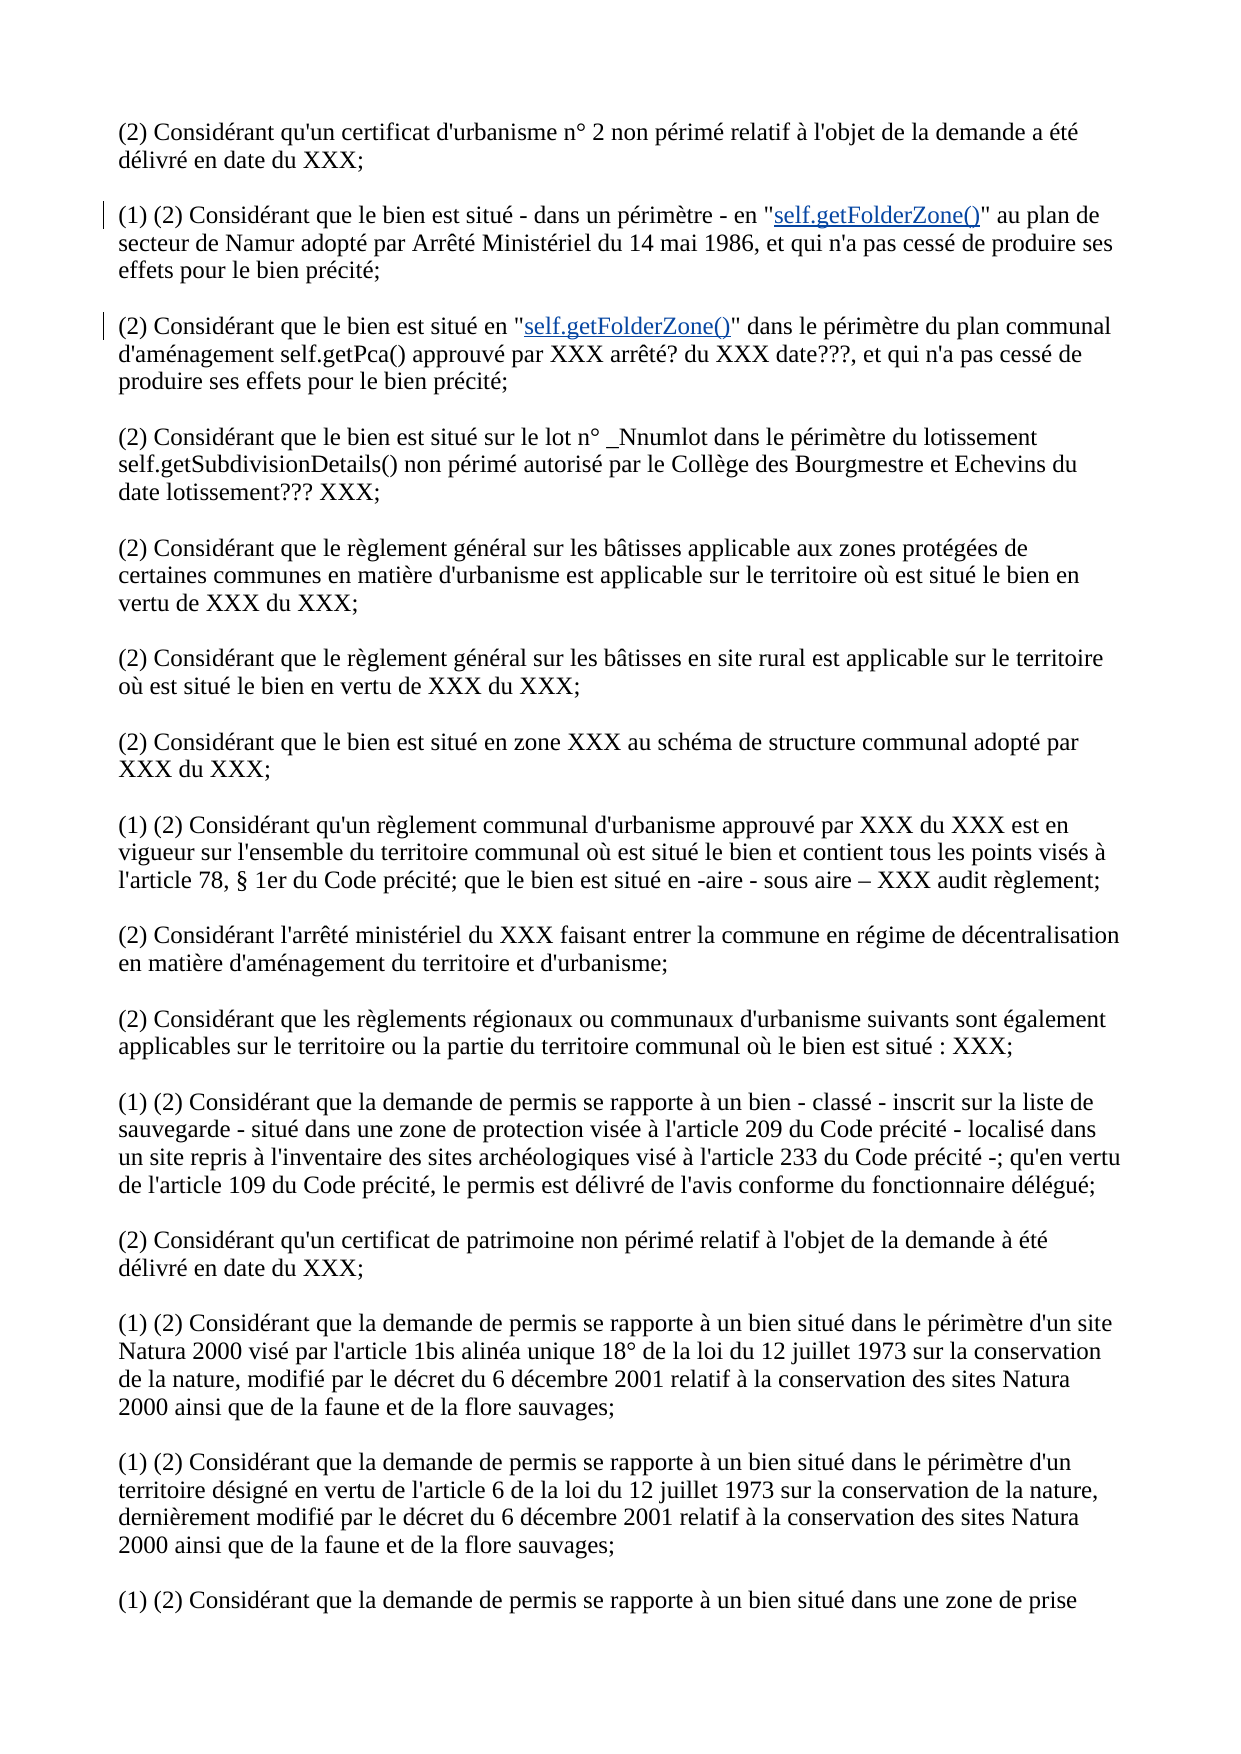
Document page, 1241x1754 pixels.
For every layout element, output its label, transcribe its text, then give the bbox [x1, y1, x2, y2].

text (2) Considérant que le règlement général sur les bâtisses en site rural est applicable sur le territoire où est situé le bien en vertu de XXX du XXX; [118, 644, 1122, 700]
text (1) (2) Considérant que le bien est situé - dans un périmètre - en "self.getFolderZone()" au plan de secteur de Namur adopté par Arrêté Ministériel du 14 mai 1986, et qui n'a pas cessé de produire ses effets pour le bien précité; [118, 201, 1122, 284]
text (2) Considérant l'arrêté ministériel du XXX faisant entrer la commune en régime de décentralisation en matière d'aménagement du territoire et d'urbanisme; [118, 922, 1122, 977]
text (2) Considérant que le règlement général sur les bâtisses applicable aux zones protégées de certaines communes en matière d'urbanisme est applicable sur le territoire où est situé le bien en vertu de XXX du XXX; [118, 534, 1122, 617]
text (2) Considérant que le bien est situé sur le lot n° _Nnumlot dans le périmètre du lotissement self.getSubdivisionDetails() non périmé autorisé par le Collège des Bourgmestre et Echevins du date lotissement??? XXX; [118, 423, 1122, 506]
text (2) Considérant qu'un certificat d'urbanisme n° 2 non périmé relatif à l'objet de la demande a été délivré en date du XXX; [118, 118, 1122, 173]
text (1) (2) Considérant que la demande de permis se rapporte à un bien situé dans le périmètre d'un territoire désigné en vertu de l'article 6 de la loi du 12 juillet 1973 sur la conservation de la nature, dernièrement modifié par le décret du 6 décembre 2001 relatif à la conservation des sites Natura 2000 ainsi que de la faune et de la flore sauvages; [118, 1448, 1122, 1559]
text (2) Considérant que les règlements régionaux ou communaux d'urbanisme suivants sont également applicables sur le territoire ou la partie du territoire communal où le bien est situé : XXX; [118, 1005, 1122, 1060]
text (1) (2) Considérant que la demande de permis se rapporte à un bien situé dans une zone de prise [118, 1587, 1122, 1614]
text (2) Considérant qu'un certificat de patrimoine non périmé relatif à l'objet de la demande à été délivré en date du XXX; [118, 1226, 1122, 1282]
text (1) (2) Considérant que la demande de permis se rapporte à un bien situé dans le périmètre d'un site Natura 2000 visé par l'article 1bis alinéa unique 18° de la loi du 12 juillet 1973 sur la conservation de la nature, modifié par le décret du 6 décembre 2001 relatif à la conservation des sites Natura 2000 ainsi que de la faune et de la flore sauvages; [118, 1309, 1122, 1420]
text (1) (2) Considérant qu'un règlement communal d'urbanisme approuvé par XXX du XXX est en vigueur sur l'ensemble du territoire communal où est situé le bien et contient tous les points visés à l'article 78, § 1er du Code précité; que le bien est situé en -aire - sous aire – XXX audit règlement; [118, 811, 1122, 894]
text (2) Considérant que le bien est situé en zone XXX au schéma de structure communal adopté par XXX du XXX; [118, 728, 1122, 783]
text (2) Considérant que le bien est situé en "self.getFolderZone()" dans le périmètre du plan communal d'aménagement self.getPca() approuvé par XXX arrêté? du XXX date???, et qui n'a pas cessé de produire ses effets pour le bien précité; [118, 312, 1122, 395]
text (1) (2) Considérant que la demande de permis se rapporte à un bien - classé - inscrit sur la liste de sauvegarde - situé dans une zone de protection visée à l'article 209 du Code précité - localisé dans un site repris à l'inventaire des sites archéologiques visé à l'article 233 du Code précité -; qu'en vertu de l'article 109 du Code précité, le permis est délivré de l'avis conforme du fonctionnaire délégué; [118, 1088, 1122, 1199]
